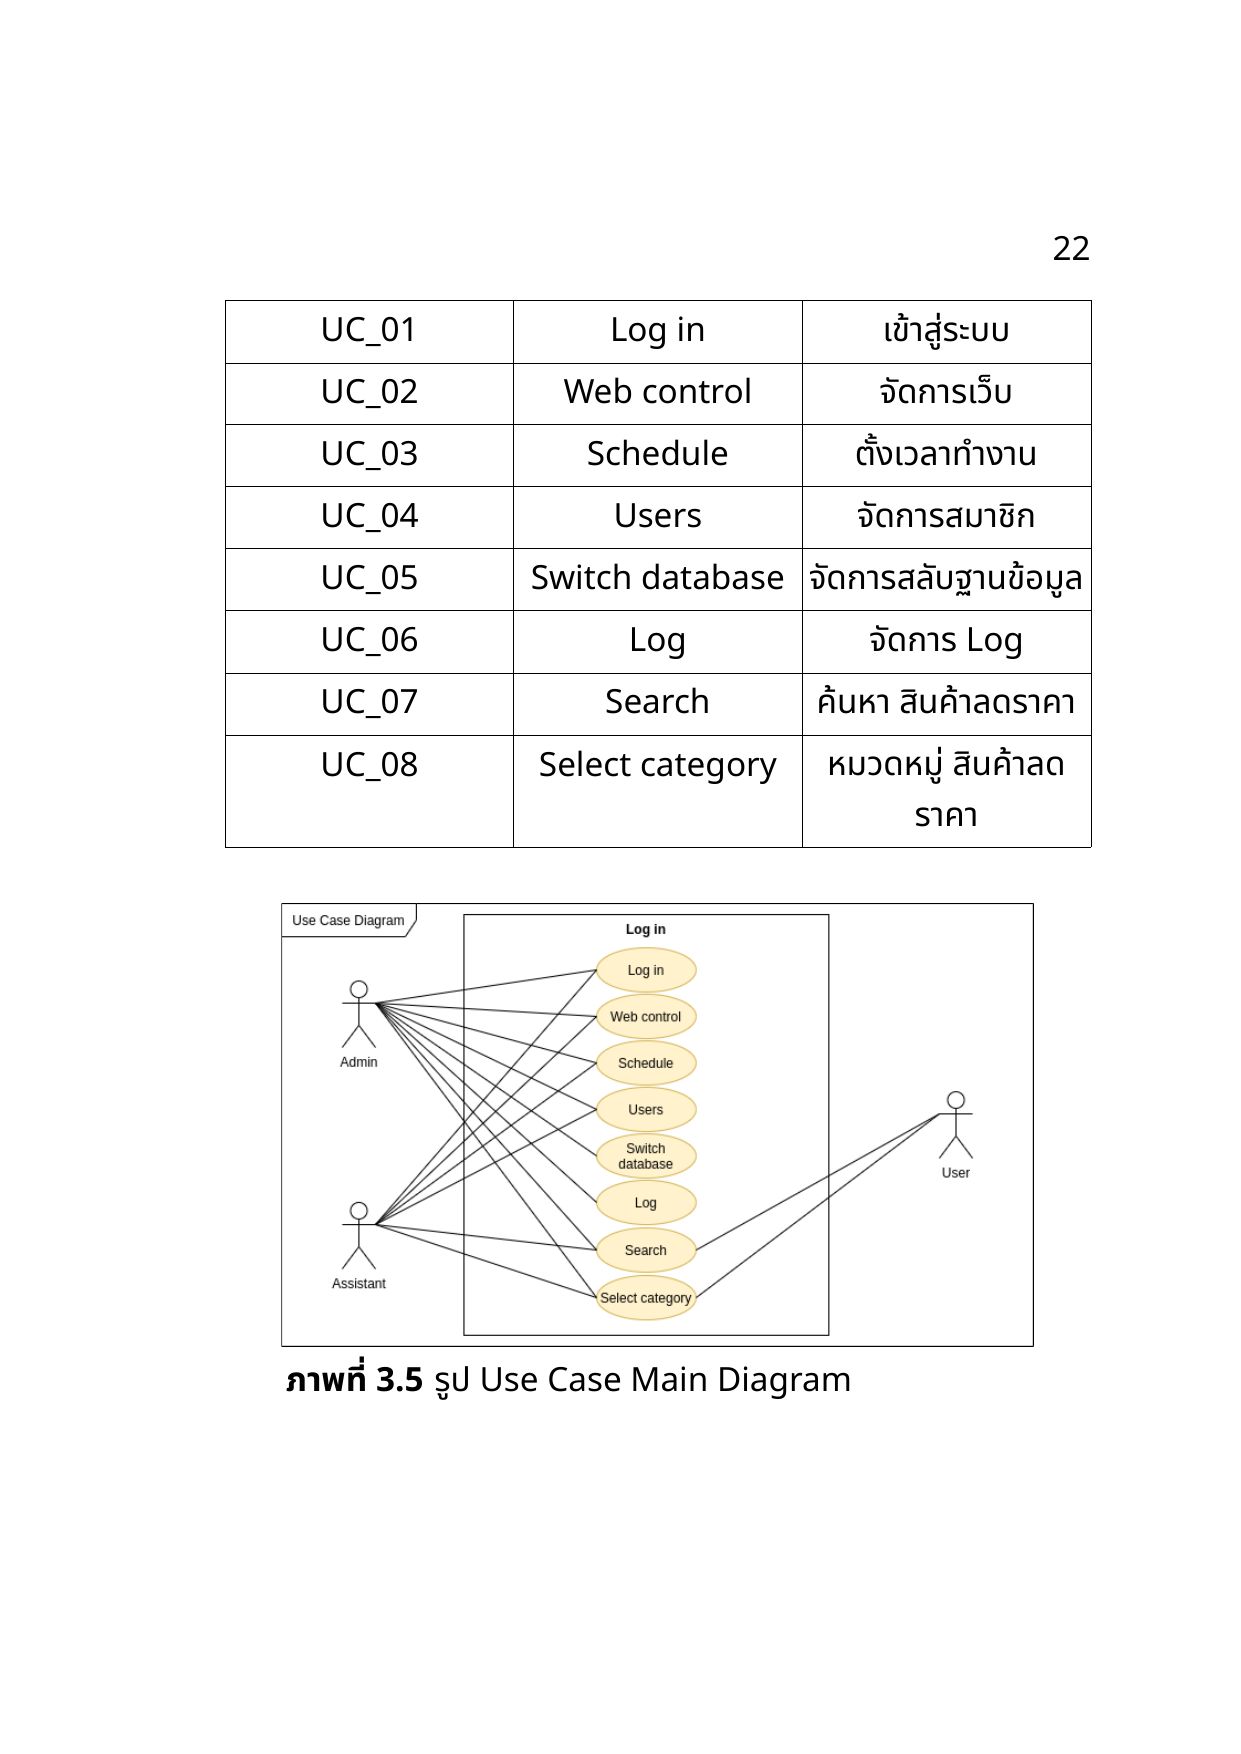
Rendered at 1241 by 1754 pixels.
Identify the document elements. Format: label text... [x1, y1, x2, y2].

table_cell Switch database [514, 549, 802, 610]
table_cell UC_05 [226, 549, 513, 610]
table_cell จัดการสลับฐานข้อมูล [803, 549, 1091, 610]
picture [281, 903, 1034, 1347]
table_cell จัดการ Log [803, 611, 1091, 672]
table_cell เข้าสู่ระบบ [803, 301, 1091, 362]
table_cell จัดการเว็บ [803, 364, 1091, 424]
table_cell UC_07 [226, 674, 513, 734]
table_cell UC_01 [226, 301, 513, 362]
table_cell Web control [514, 364, 802, 424]
table_cell Search [514, 674, 802, 734]
table_cell ค้นหา สินค้าลดราคา [803, 674, 1091, 734]
table_cell ตั้งเวลาทำงาน [803, 425, 1091, 486]
table_cell UC_02 [226, 364, 513, 424]
table_cell UC_06 [226, 611, 513, 672]
table_cell Select category [514, 736, 802, 847]
table_cell UC_08 [226, 736, 513, 847]
table_cell UC_04 [226, 487, 513, 548]
text ภาพที่ 3.5 รูป Use Case Main Diagram [225, 1347, 1091, 1406]
table_cell UC_03 [226, 425, 513, 486]
table_cell Log [514, 611, 802, 672]
table_cell Users [514, 487, 802, 548]
table_cell Log in [514, 301, 802, 362]
table_cell Schedule [514, 425, 802, 486]
table_cell จัดการสมาชิก [803, 487, 1091, 548]
table_cell หมวดหมู่ สินค้าลดราคา [803, 736, 1091, 847]
